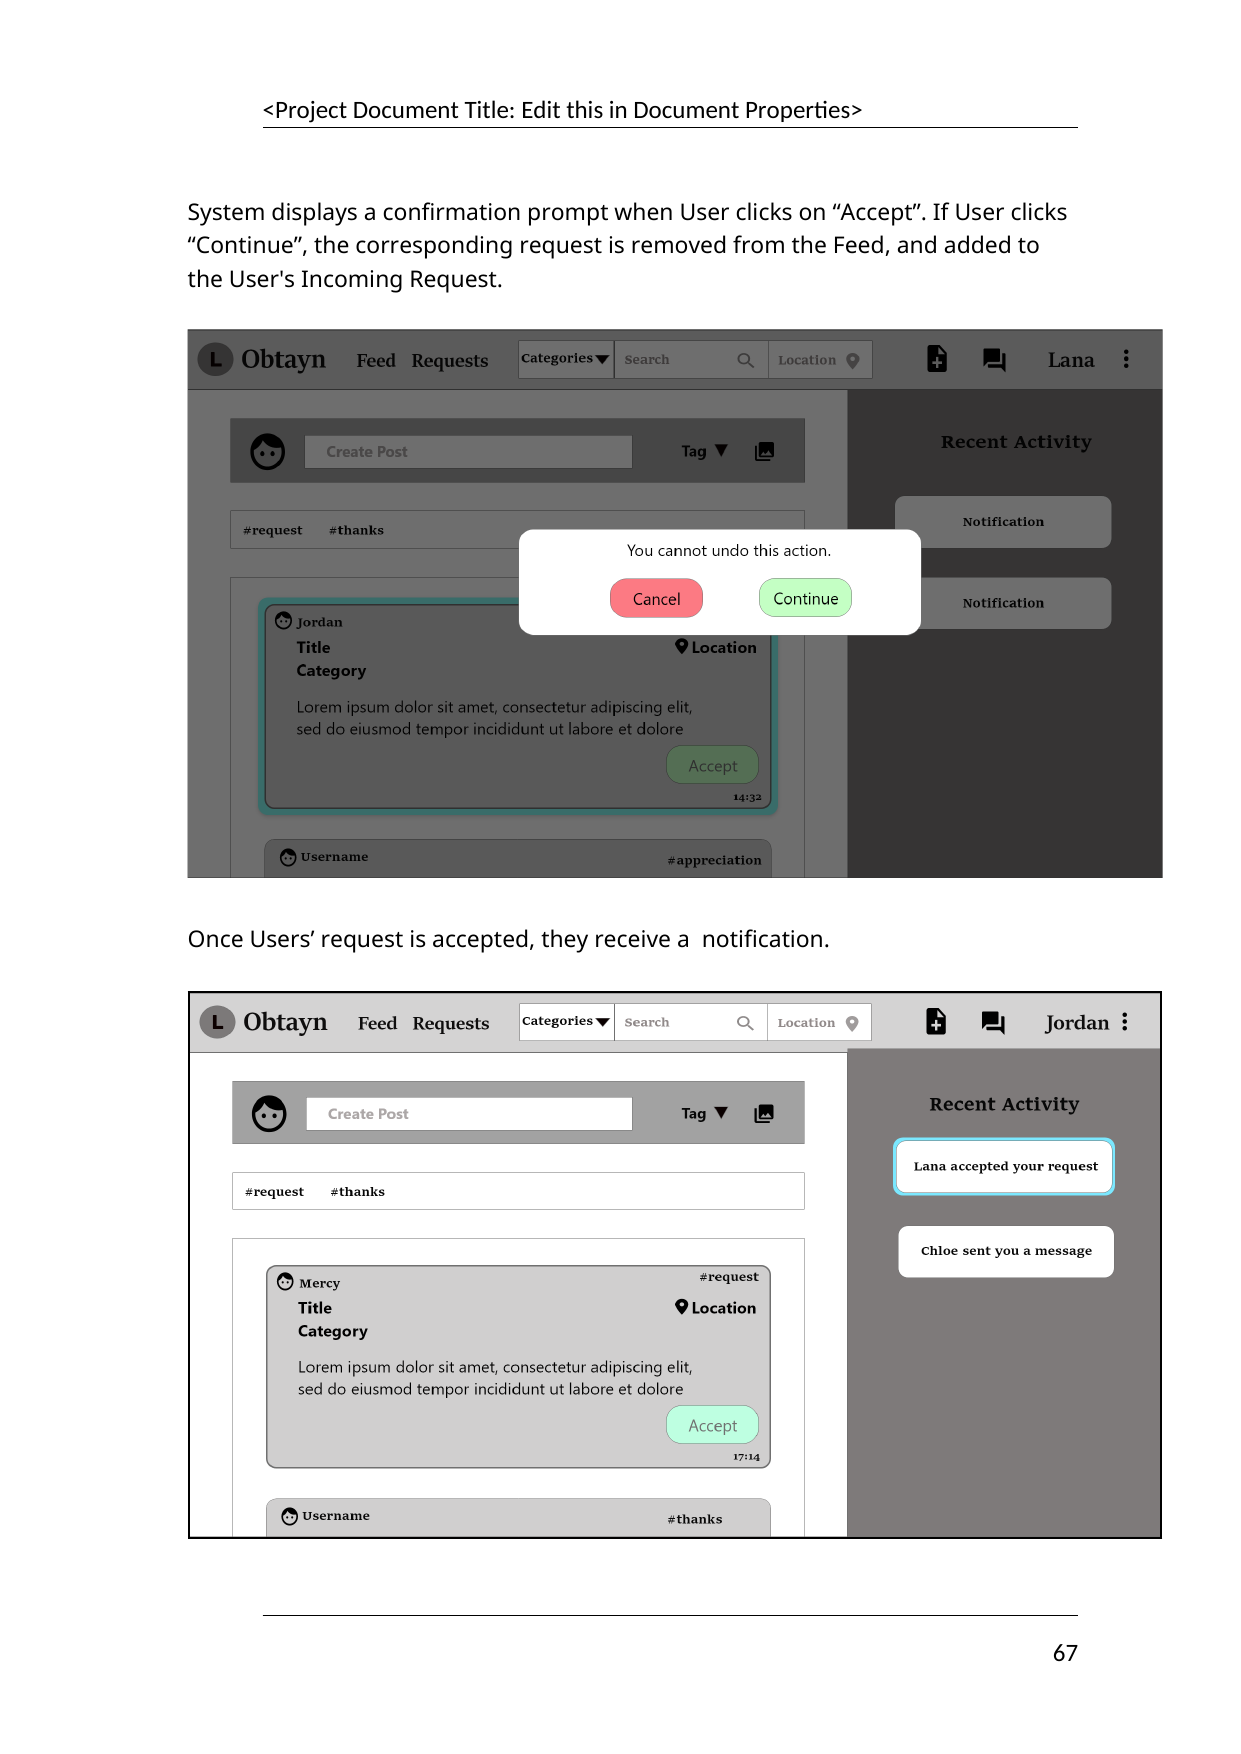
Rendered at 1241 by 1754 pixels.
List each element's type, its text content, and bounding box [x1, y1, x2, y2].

picture [187, 329, 1163, 878]
text Once Users’ request is accepted, they receive a notification. [187, 923, 1078, 955]
text System displays a confirmation prompt when User clicks on “Accept”. If User clicks “Continue”, the corresponding request is removed from the Feed, and added to the User's Incoming Request. [187, 195, 1078, 294]
picture [190, 993, 1160, 1537]
